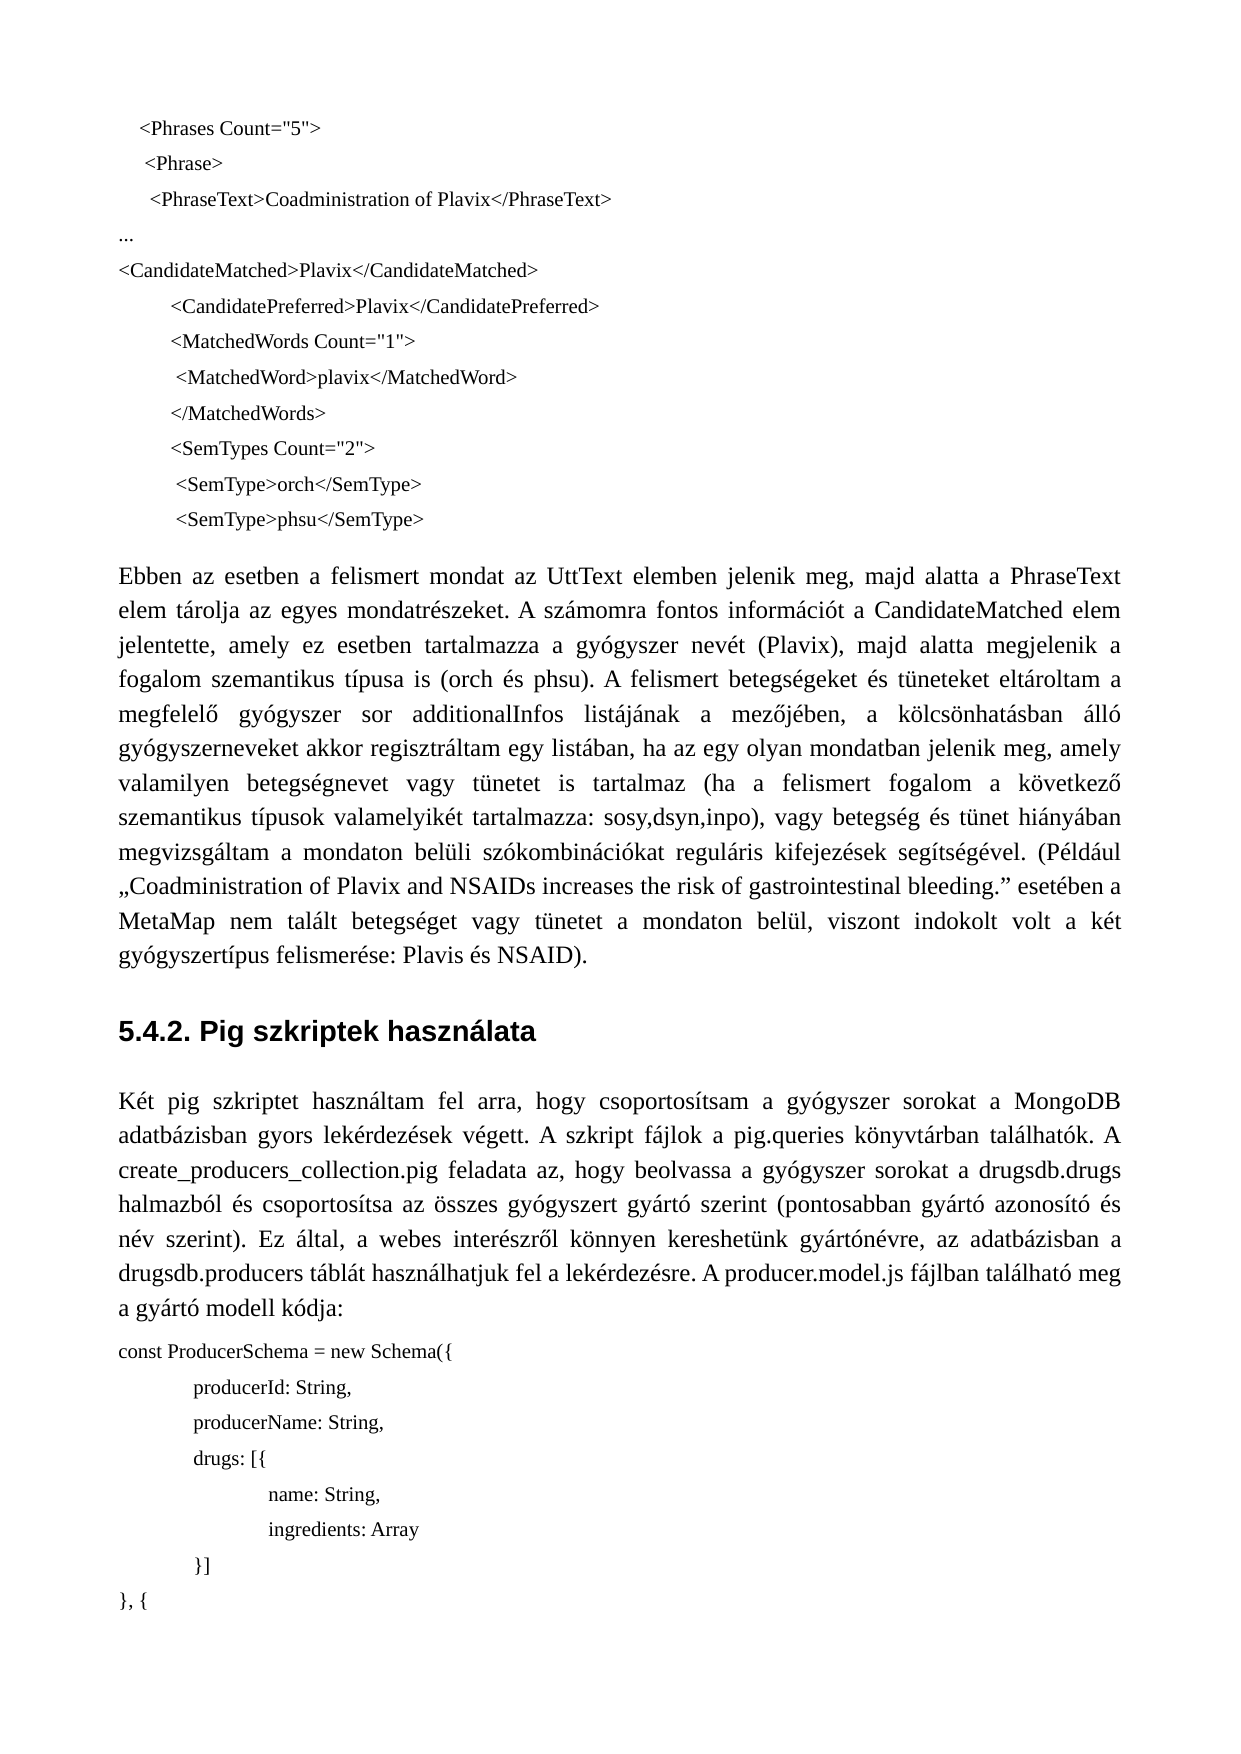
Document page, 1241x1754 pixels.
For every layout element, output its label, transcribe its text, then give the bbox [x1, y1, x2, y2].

text <PhraseText>Coadministration of Plavix</PhraseText> [118, 189, 1122, 210]
subtitle Pig szkriptek használata [118, 1012, 1122, 1048]
text name: String, [118, 1484, 1122, 1505]
text producerId: String, [118, 1377, 1122, 1398]
text Két pig szkriptet használtam fel arra, hogy csoportosítsam a gyógyszer sorokat a MongoDB adatbázisban gyors lekérdezések végett. A szkript fájlok a pig.queries könyvtárban találhatók. A create_producers_collection.pig feladata az, hogy beolvassa a gyógyszer sorokat a drugsdb.drugs halmazból és csoportosítsa az összes gyógyszert gyártó szerint (pontosabban gyártó azonosító és név szerint). Ez által, a webes interészről könnyen kereshetünk gyártónévre, az adatbázisban a drugsdb.producers táblát használhatjuk fel a lekérdezésre. A producer.model.js fájlban található meg a gyártó modell kódja: [118, 1086, 1122, 1321]
text ingredients: Array [118, 1520, 1122, 1541]
text <CandidateMatched>Plavix</CandidateMatched> [118, 261, 1122, 282]
text const ProducerSchema = new Schema({ [118, 1342, 1122, 1363]
text producerName: String, [118, 1413, 1122, 1434]
text <MatchedWords Count="1"> [118, 332, 1122, 353]
text <Phrases Count="5"> [118, 118, 1122, 139]
title Ebben az esetben a felismert mondat az UttText elemben jelenik meg, majd alatta a PhraseText elem tárolja az egyes mondatrészeket. A számomra fontos információt a CandidateMatched elem jelentette, amely ez esetben tartalmazza a gyógyszer nevét (Plavix), majd alatta megjelenik a fogalom szemantikus típusa is (orch és phsu). A felismert betegségeket és tüneteket eltároltam a megfelelő gyógyszer sor additionalInfos listájának a mezőjében, a kölcsönhatásban álló gyógyszerneveket akkor regisztráltam egy listában, ha az egy olyan mondatban jelenik meg, amely valamilyen betegségnevet vagy tünetet is tartalmaz (ha a felismert fogalom a következő szemantikus típusok valamelyikét tartalmazza: sosy,dsyn,inpo), vagy betegség és tünet hiányában megvizsgáltam a mondaton belüli szókombinációkat reguláris kifejezések segítségével. (Például „Coadministration of Plavix and NSAIDs increases the risk of gastrointestinal bleeding.” esetében a MetaMap nem talált betegséget vagy tünetet a mondaton belül, viszont indokolt volt a két gyógyszertípus felismerése: Plavis és NSAID). [118, 561, 1122, 969]
text }] [118, 1556, 1122, 1577]
text </MatchedWords> [118, 403, 1122, 424]
text ... [118, 225, 1122, 246]
text <Phrase> [118, 154, 1122, 175]
text <SemType>orch</SemType> [118, 474, 1122, 495]
text <SemTypes Count="2"> [118, 439, 1122, 460]
text }, { [118, 1591, 1122, 1612]
text drugs: [{ [118, 1449, 1122, 1470]
text <SemType>phsu</SemType> [118, 510, 1122, 531]
text <MatchedWord>plavix</MatchedWord> [118, 367, 1122, 388]
text <CandidatePreferred>Plavix</CandidatePreferred> [118, 296, 1122, 317]
